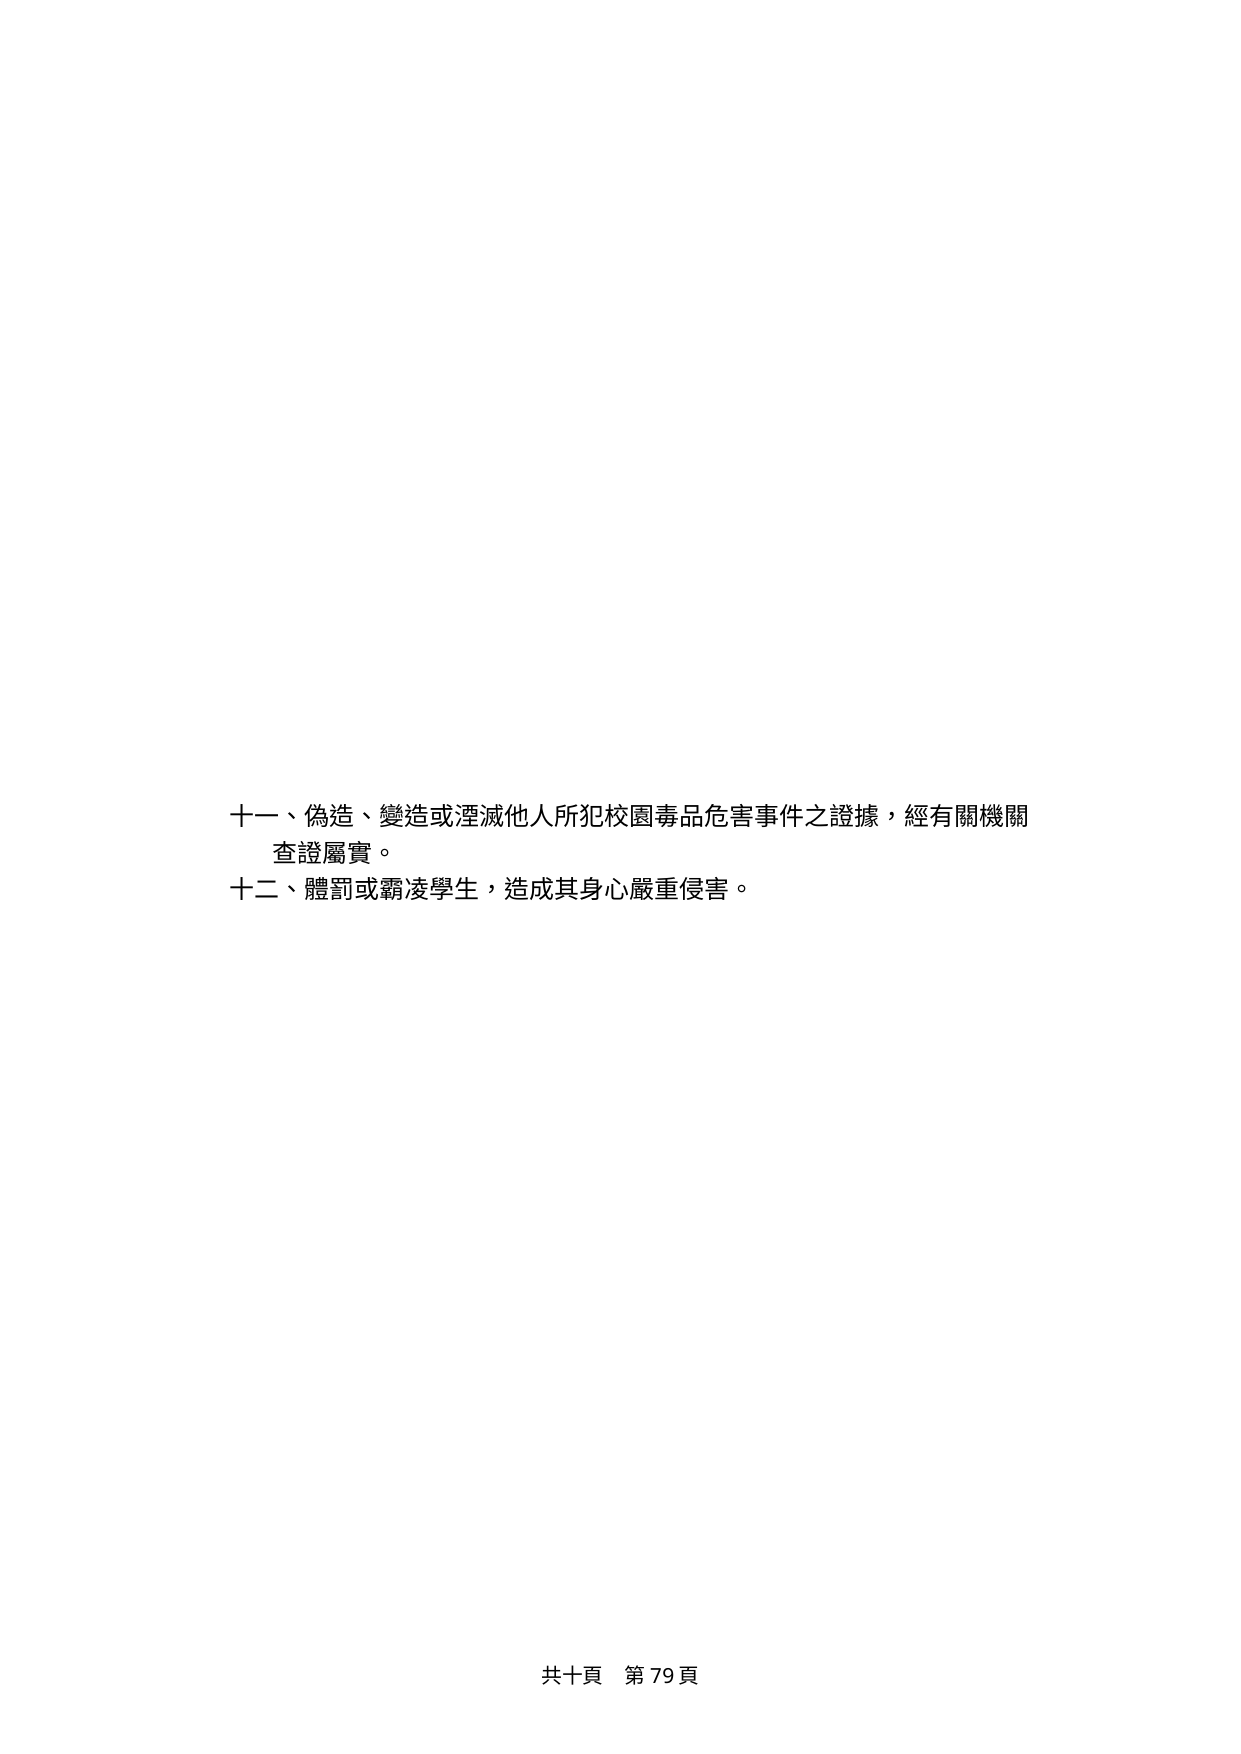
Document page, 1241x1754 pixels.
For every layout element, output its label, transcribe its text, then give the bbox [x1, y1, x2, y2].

text 十一、偽造、變造或湮滅他人所犯校園毒品危害事件之證據，經有關機關 [118, 797, 1122, 833]
text 查證屬實。 [118, 833, 1122, 869]
text 十二、體罰或霸凌學生，造成其身心嚴重侵害。 [118, 869, 1122, 906]
